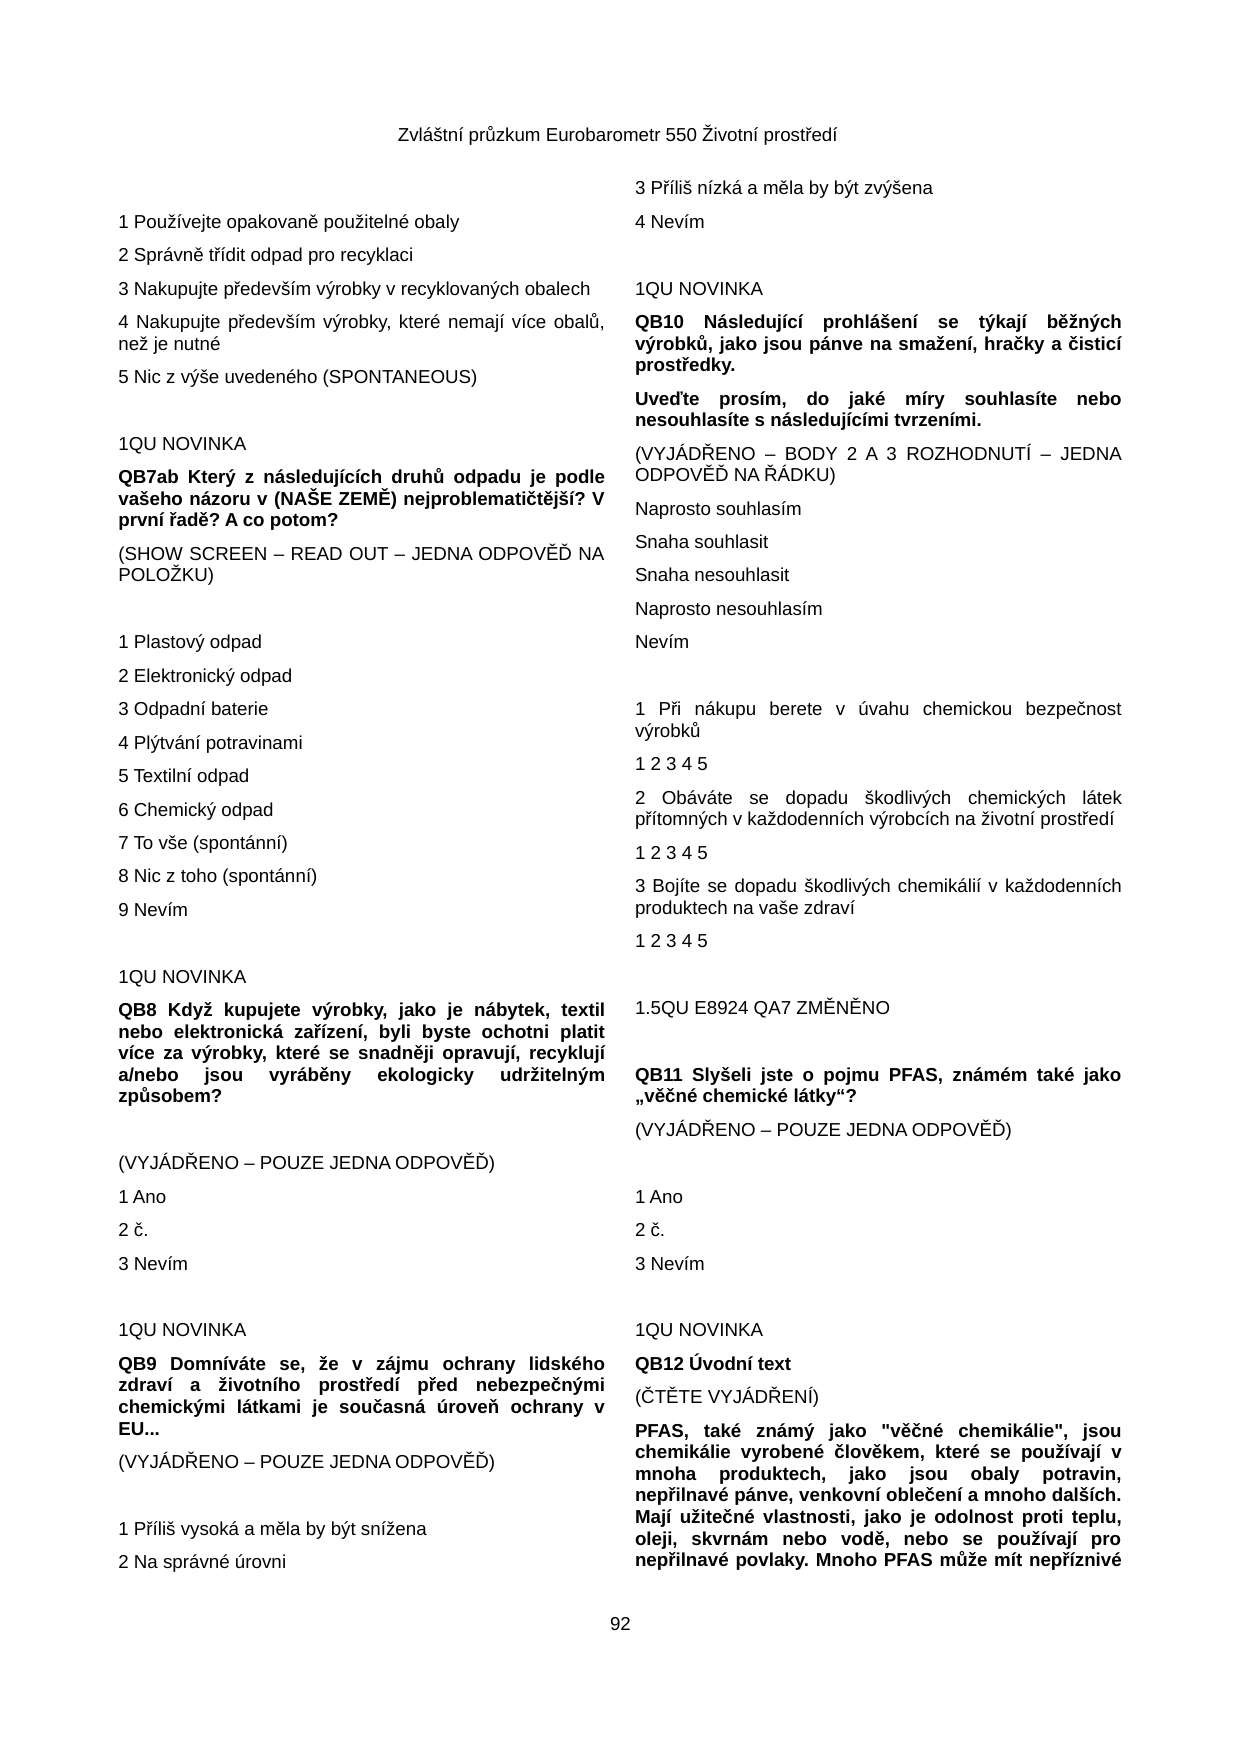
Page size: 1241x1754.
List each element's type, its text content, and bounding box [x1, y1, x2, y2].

text 1 Používejte opakovaně použitelné obaly [118, 211, 605, 232]
text 1 Příliš vysoká a měla by být snížena [118, 1518, 605, 1539]
text 1QU NOVINKA [118, 966, 605, 987]
text 3 Příliš nízká a měla by být zvýšena [635, 177, 1122, 199]
text 2 č. [635, 1219, 1122, 1241]
text QB9 Domníváte se, že v zájmu ochrany lidského zdraví a životního prostředí před nebezpečnými chemickými látkami je současná úroveň ochrany v EU... [118, 1353, 605, 1439]
text 2 Obáváte se dopadu škodlivých chemických látek přítomných v každodenních výrobcích na životní prostředí [635, 786, 1122, 829]
text 8 Nic z toho (spontánní) [118, 865, 605, 887]
text 3 Odpadní baterie [118, 698, 605, 719]
text 6 Chemický odpad [118, 798, 605, 820]
text 3 Nevím [118, 1252, 605, 1274]
text 4 Plýtvání potravinami [118, 731, 605, 753]
text Nevím [635, 631, 1122, 653]
text (ČTĚTE VYJÁDŘENÍ) [635, 1386, 1122, 1408]
text 3 Nakupujte především výrobky v recyklovaných obalech [118, 277, 605, 299]
text 1QU NOVINKA [118, 1319, 605, 1341]
text 1 Ano [118, 1186, 605, 1207]
text 9 Nevím [118, 899, 605, 920]
text (VYJÁDŘENO – POUZE JEDNA ODPOVĚĎ) [118, 1152, 605, 1174]
text (VYJÁDŘENO – POUZE JEDNA ODPOVĚĎ) [118, 1451, 605, 1472]
text PFAS, také známý jako "věčné chemikálie", jsou chemikálie vyrobené člověkem, které se používají v mnoha produktech, jako jsou obaly potravin, nepřilnavé pánve, venkovní oblečení a mnoho dalších. Mají užitečné vlastnosti, jako je odolnost proti teplu, oleji, skvrnám nebo vodě, nebo se používají pro nepřilnavé povlaky. Mnoho PFAS může mít nepříznivé [635, 1419, 1122, 1571]
text (SHOW SCREEN – READ OUT – JEDNA ODPOVĚĎ NA POLOŽKU) [118, 543, 605, 586]
text QB8 Když kupujete výrobky, jako je nábytek, textil nebo elektronická zařízení, byli byste ochotni platit více za výrobky, které se snadněji opravují, recyklují a/nebo jsou vyráběny ekologicky udržitelným způsobem? [118, 999, 605, 1107]
text Naprosto nesouhlasím [635, 598, 1122, 619]
text 1QU NOVINKA [635, 1319, 1122, 1341]
text 5 Textilní odpad [118, 765, 605, 786]
text 4 Nevím [635, 211, 1122, 232]
text 1 2 3 4 5 [635, 930, 1122, 951]
text 3 Bojíte se dopadu škodlivých chemikálií v každodenních produktech na vaše zdraví [635, 875, 1122, 918]
text Naprosto souhlasím [635, 497, 1122, 519]
text 4 Nakupujte především výrobky, které nemají více obalů, než je nutné [118, 311, 605, 354]
text 2 č. [118, 1219, 605, 1241]
text 7 To vše (spontánní) [118, 832, 605, 853]
text 3 Nevím [635, 1252, 1122, 1274]
text QB7ab Který z následujících druhů odpadu je podle vašeho názoru v (NAŠE ZEMĚ) nejproblematičtější? V první řadě? A co potom? [118, 466, 605, 531]
text 1QU NOVINKA [635, 277, 1122, 299]
text (VYJÁDŘENO – BODY 2 A 3 ROZHODNUTÍ – JEDNA ODPOVĚĎ NA ŘÁDKU) [635, 442, 1122, 486]
text 1 2 3 4 5 [635, 841, 1122, 863]
text Snaha nesouhlasit [635, 564, 1122, 586]
text 1 Při nákupu berete v úvahu chemickou bezpečnost výrobků [635, 698, 1122, 741]
text 1 Ano [635, 1186, 1122, 1207]
text 1 2 3 4 5 [635, 753, 1122, 774]
text 5 Nic z výše uvedeného (SPONTANEOUS) [118, 366, 605, 387]
text QB10 Následující prohlášení se týkají běžných výrobků, jako jsou pánve na smažení, hračky a čisticí prostředky. [635, 311, 1122, 376]
text Snaha souhlasit [635, 531, 1122, 552]
text 1.5QU E8924 QA7 ZMĚNĚNO [635, 997, 1122, 1018]
text (VYJÁDŘENO – POUZE JEDNA ODPOVĚĎ) [635, 1119, 1122, 1140]
text 1 Plastový odpad [118, 631, 605, 653]
text 2 Správně třídit odpad pro recyklaci [118, 244, 605, 266]
text 2 Elektronický odpad [118, 664, 605, 686]
text 1QU NOVINKA [118, 433, 605, 454]
text QB11 Slyšeli jste o pojmu PFAS, známém také jako „věčné chemické látky“? [635, 1064, 1122, 1107]
text 2 Na správné úrovni [118, 1551, 605, 1573]
text Uveďte prosím, do jaké míry souhlasíte nebo nesouhlasíte s následujícími tvrzeními. [635, 387, 1122, 431]
text QB12 Úvodní text [635, 1353, 1122, 1374]
